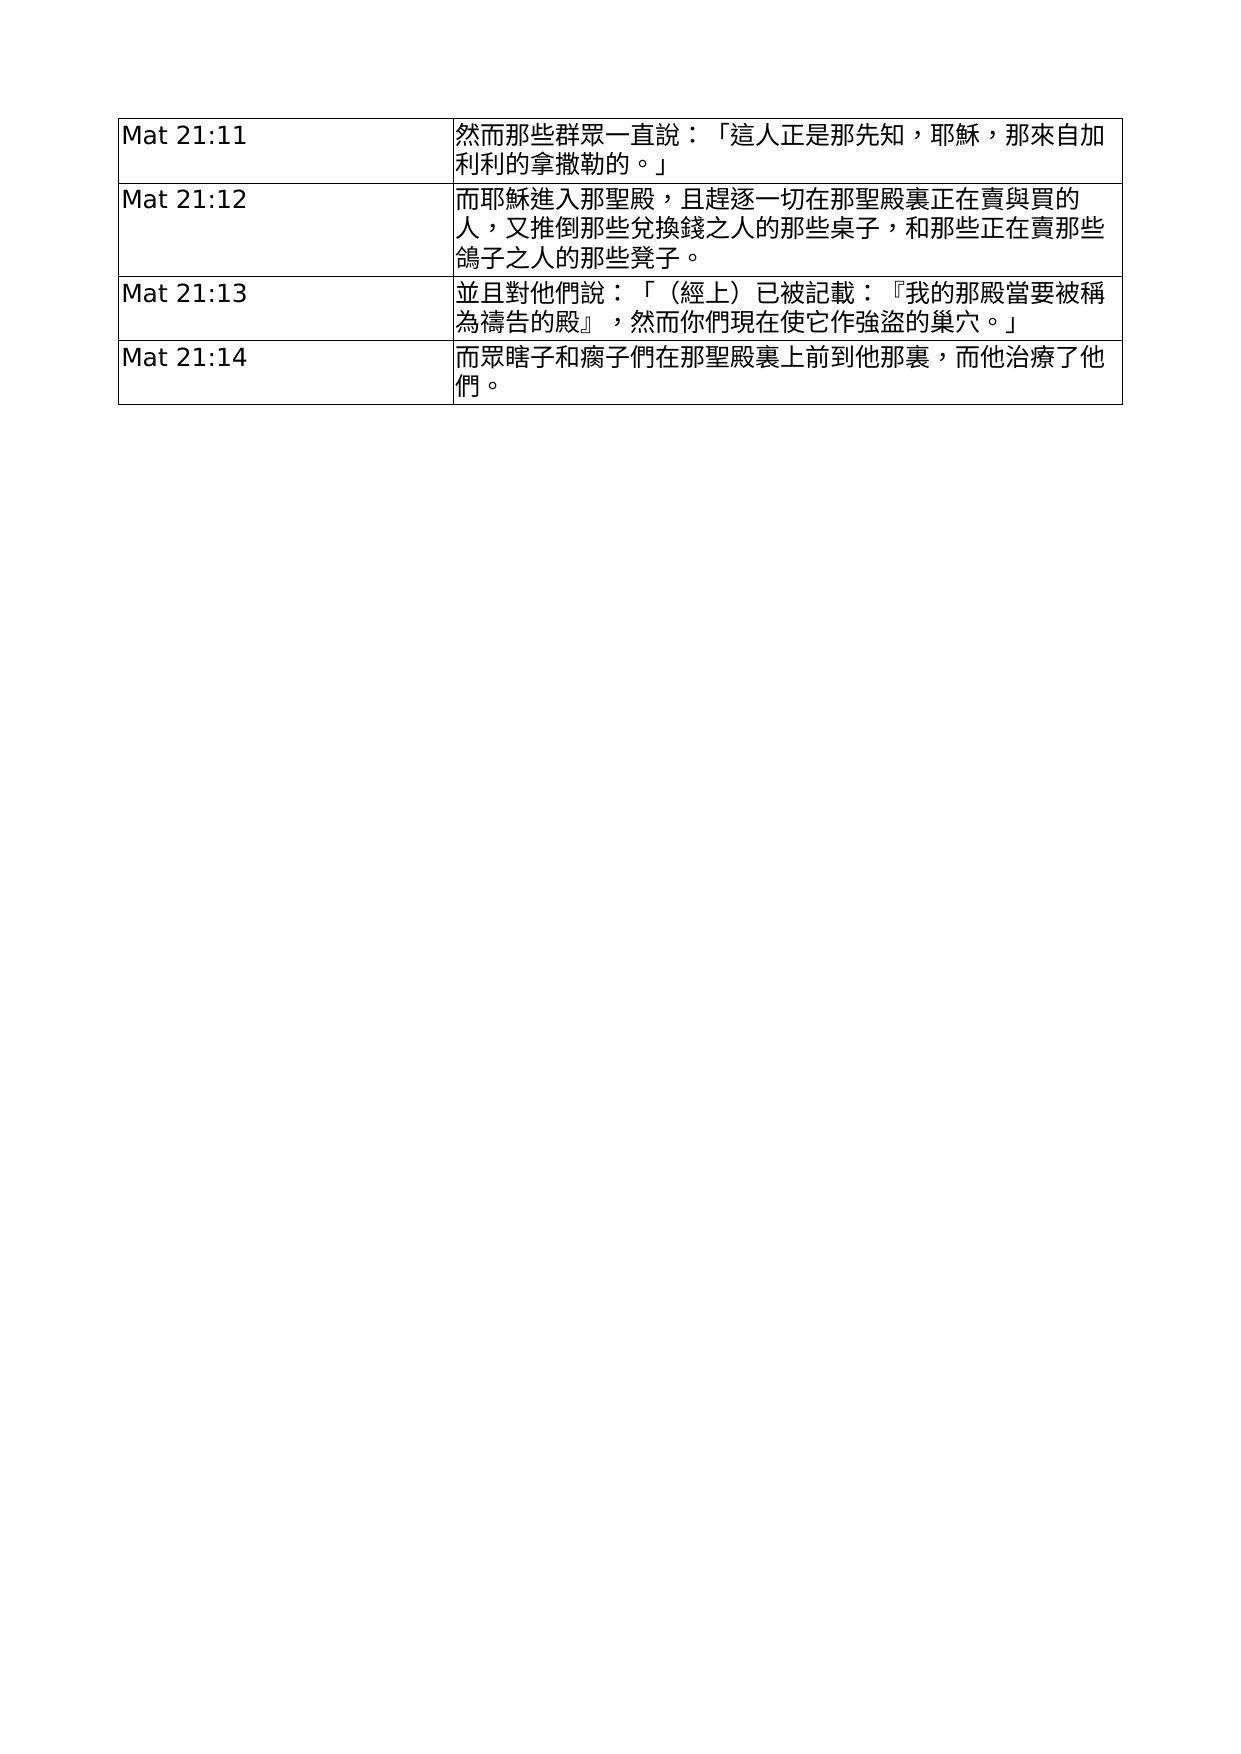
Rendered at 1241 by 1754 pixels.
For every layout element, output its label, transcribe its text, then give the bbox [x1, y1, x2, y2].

table_cell Mat 21:13 [119, 277, 453, 340]
table_cell 然而那些群眾一直說：「這人正是那先知，耶穌，那來自加利利的拿撒勒的。」 [454, 119, 1122, 182]
table_cell Mat 21:14 [119, 341, 453, 404]
table_cell 而眾瞎子和瘸子們在那聖殿裏上前到他那裏，而他治療了他們。 [454, 341, 1122, 404]
table_cell Mat 21:12 [119, 184, 453, 276]
table_cell 並且對他們說：「（經上）已被記載：『我的那殿當要被稱為禱告的殿』，然而你們現在使它作強盜的巢穴。」 [454, 277, 1122, 340]
table_cell 而耶穌進入那聖殿，且趕逐一切在那聖殿裏正在賣與買的人，又推倒那些兌換錢之人的那些桌子，和那些正在賣那些鴿子之人的那些凳子。 [454, 184, 1122, 276]
table_cell Mat 21:11 [119, 119, 453, 182]
